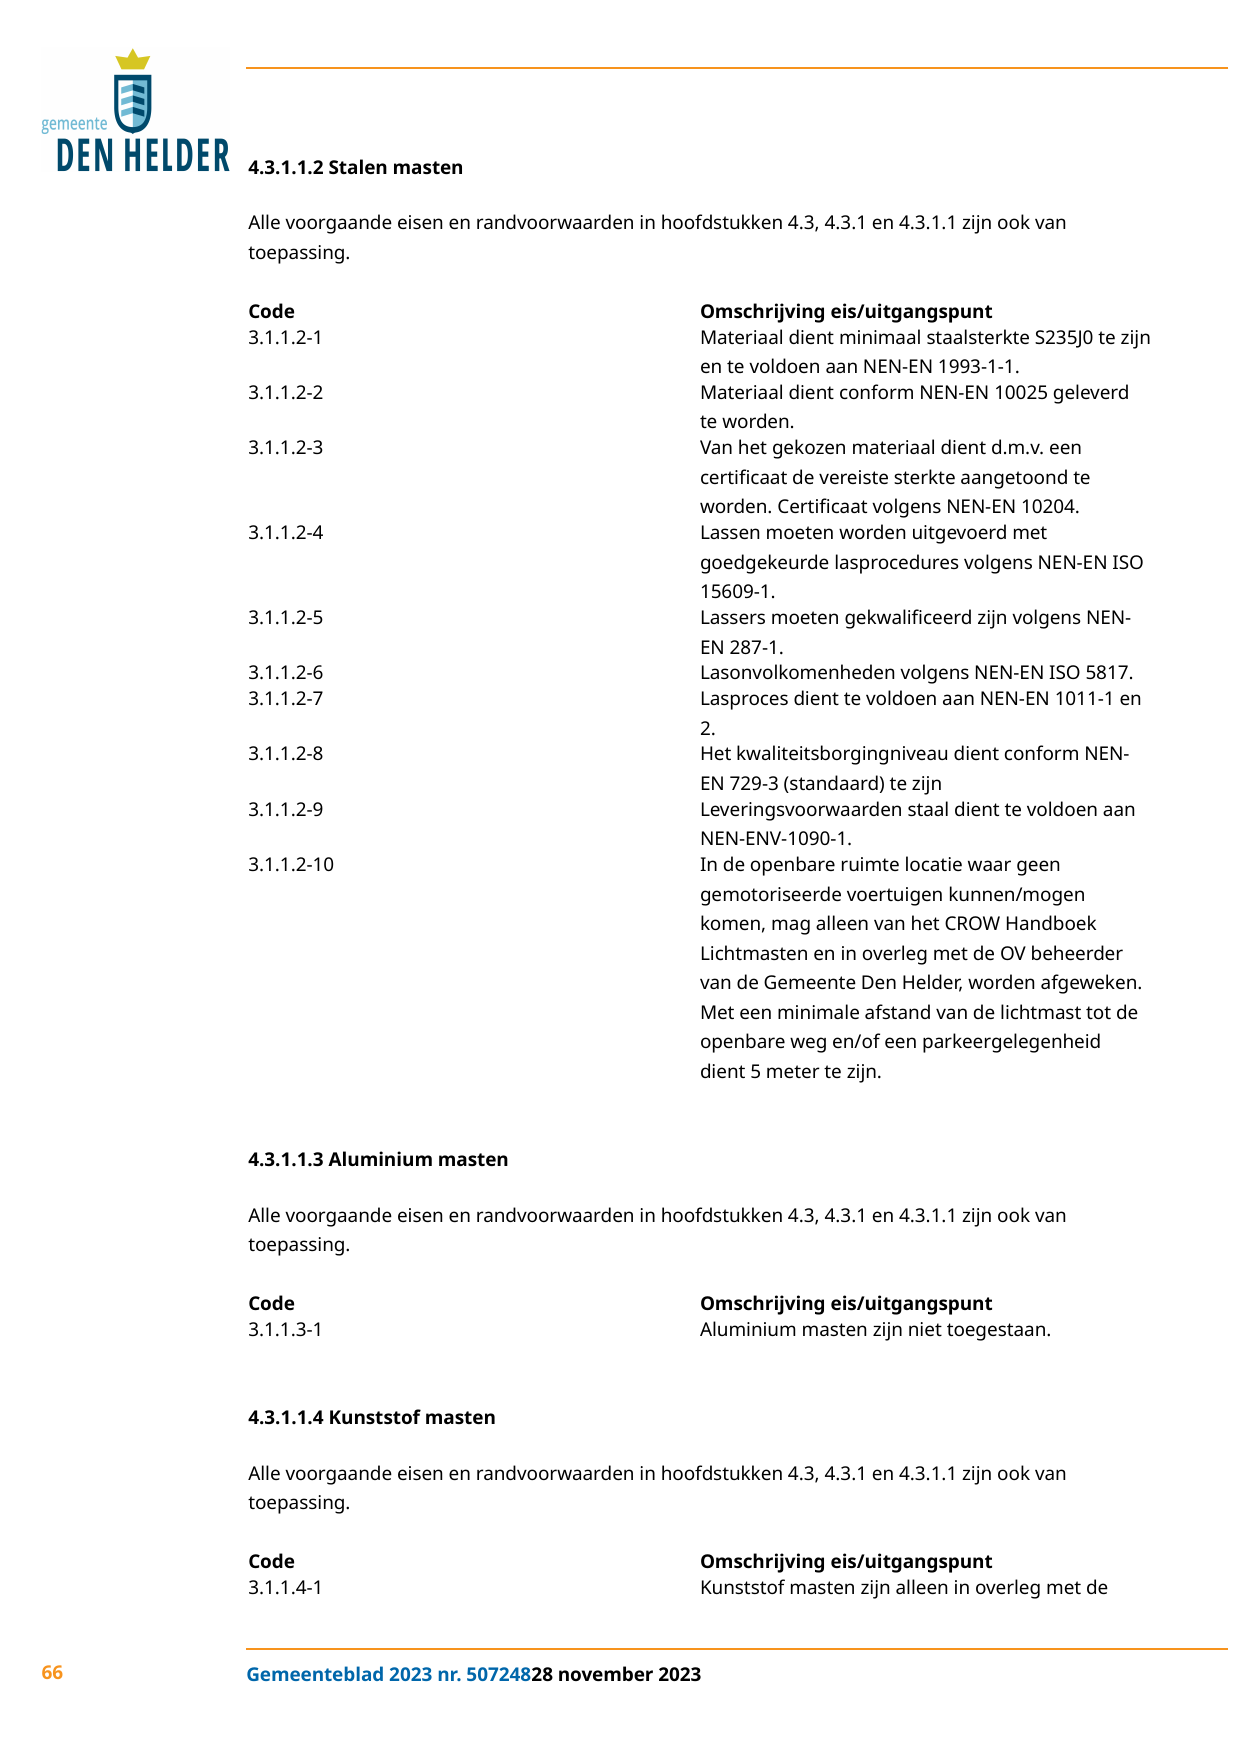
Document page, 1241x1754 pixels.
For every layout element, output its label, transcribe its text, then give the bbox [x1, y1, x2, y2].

picture [220, 160, 224, 172]
table_cell Het kwaliteitsborgingniveau dient conform NEN-EN 729-3 (standaard) te zijn [700, 741, 1152, 796]
table_cell Lasonvolkomenheden volgens NEN-EN ISO 5817. [700, 660, 1152, 685]
table_cell Kunststof masten zijn alleen in overleg met de [700, 1574, 1152, 1600]
table_cell 3.1.1.2-2 [248, 379, 700, 434]
table_cell Materiaal dient conform NEN-EN 10025 geleverd te worden. [700, 379, 1152, 434]
table_cell In de openbare ruimte locatie waar geen gemotoriseerde voertuigen kunnen/mogen komen, mag alleen van het CROW Handboek Lichtmasten en in overleg met de OV beheerder van de Gemeente Den Helder, worden afgeweken. Met een minimale afstand van de lichtmast tot de openbare weg en/of een parkeergelegenheid dient 5 meter te zijn. [700, 851, 1152, 1084]
table_cell 3.1.1.2-7 [248, 685, 700, 741]
table_cell Lasproces dient te voldoen aan NEN-EN 1011-1 en 2. [700, 685, 1152, 741]
table_cell 3.1.1.2-8 [248, 741, 700, 796]
text Alle voorgaande eisen en randvoorwaarden in hoofdstukken 4.3, 4.3.1 en 4.3.1.1 zijn ook van toepassing. [248, 1202, 1152, 1257]
text 4.3.1.1.4 Kunststof masten [248, 1404, 1152, 1430]
table_cell Leveringsvoorwaarden staal dient te voldoen aan NEN-ENV-1090-1. [700, 796, 1152, 851]
table_header Code [248, 1291, 700, 1316]
table_header Omschrijving eis/uitgangspunt [700, 1549, 1152, 1574]
text Alle voorgaande eisen en randvoorwaarden in hoofdstukken 4.3, 4.3.1 en 4.3.1.1 zijn ook van toepassing. [248, 209, 1152, 264]
table_header Code [248, 298, 700, 324]
picture [100, 154, 106, 172]
table_cell 3.1.1.2-4 [248, 519, 700, 604]
table_cell 3.1.1.2-5 [248, 604, 700, 659]
picture [130, 157, 135, 172]
table_cell Materiaal dient minimaal staalsterkte S235J0 te zijn en te voldoen aan NEN-EN 1993-1-1. [700, 324, 1152, 379]
text Alle voorgaande eisen en randvoorwaarden in hoofdstukken 4.3, 4.3.1 en 4.3.1.1 zijn ook van toepassing. [248, 1460, 1152, 1515]
table_cell Lassen moeten worden uitgevoerd met goedgekeurde lasprocedures volgens NEN-EN ISO 15609-1. [700, 519, 1152, 604]
table_cell Aluminium masten zijn niet toegestaan. [700, 1316, 1152, 1342]
table_cell 3.1.1.2-6 [248, 660, 700, 685]
text 4.3.1.1.2 Stalen masten [248, 154, 1152, 180]
table_cell Van het gekozen materiaal dient d.m.v. een certificaat de vereiste sterkte aangetoond te worden. Certificaat volgens NEN-EN 10204. [700, 435, 1152, 519]
picture [41, 47, 231, 172]
table_cell Lassers moeten gekwalificeerd zijn volgens NEN-EN 287-1. [700, 604, 1152, 659]
picture [63, 144, 68, 165]
table_header Omschrijving eis/uitgangspunt [700, 298, 1152, 324]
table_cell 3.1.1.2-3 [248, 435, 700, 519]
table_header Code [248, 1549, 700, 1574]
table_cell 3.1.1.2-9 [248, 796, 700, 851]
table_cell 3.1.1.4-1 [248, 1574, 700, 1600]
table_cell 3.1.1.2-10 [248, 851, 700, 1084]
table_cell 3.1.1.3-1 [248, 1316, 700, 1342]
table_cell 3.1.1.2-1 [248, 324, 700, 379]
text 4.3.1.1.3 Aluminium masten [248, 1146, 1152, 1172]
table_header Omschrijving eis/uitgangspunt [700, 1291, 1152, 1316]
picture [182, 144, 187, 165]
